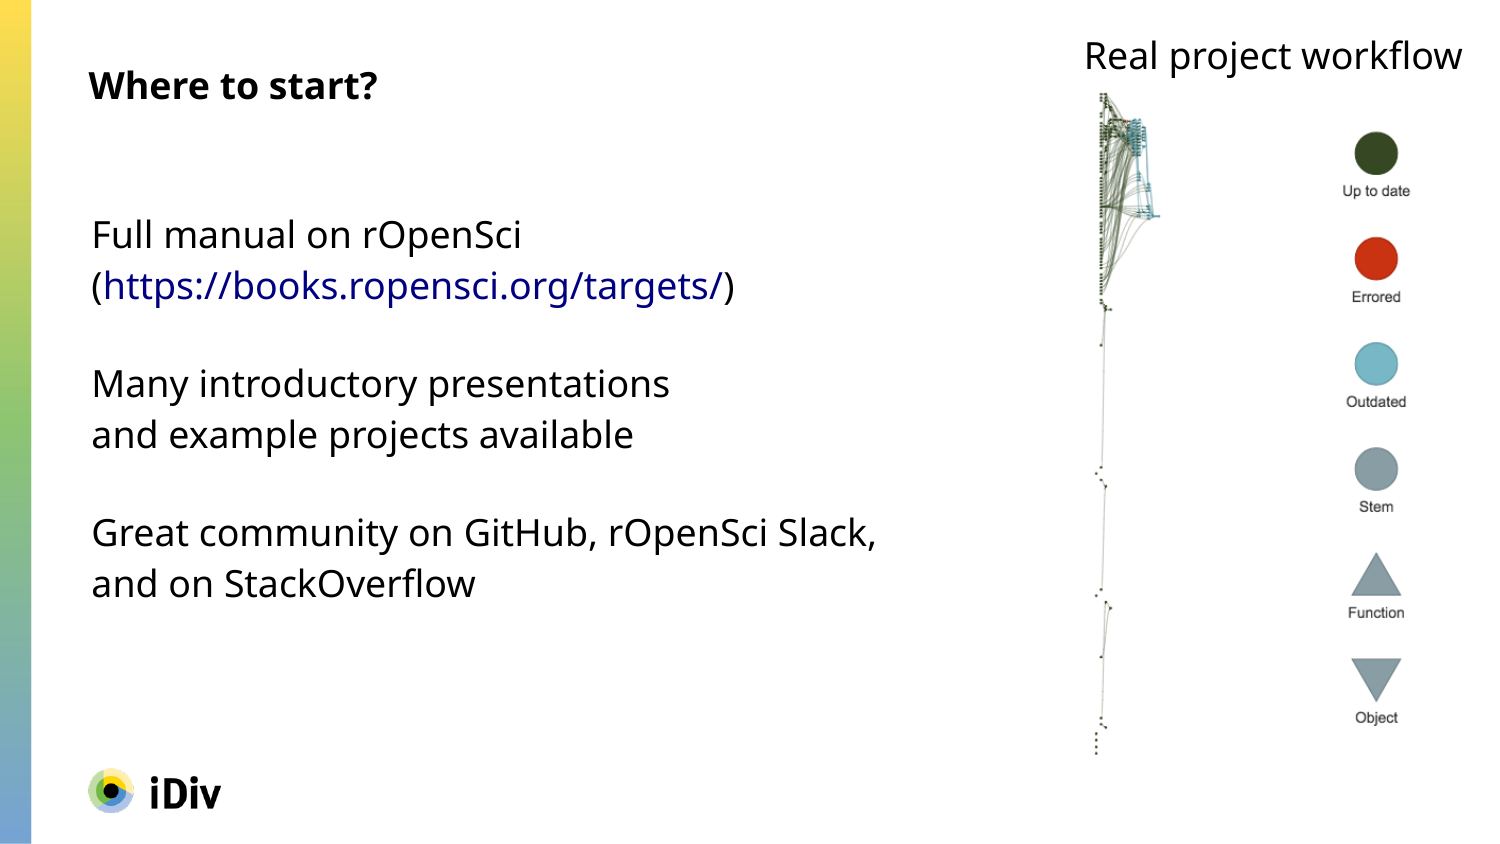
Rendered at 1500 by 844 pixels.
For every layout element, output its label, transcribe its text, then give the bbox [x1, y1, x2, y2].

text_box Full manual on rOpenSci (https://books.ropensci.org/targets/) Many introductory presentations and example projects available Great community on GitHub, rOpenSci Slack, and on StackOverflow [76, 200, 1034, 583]
list Where to start? [88, 61, 915, 157]
picture [0, 0, 1500, 844]
text_box Real project workflow [1068, 22, 1500, 83]
